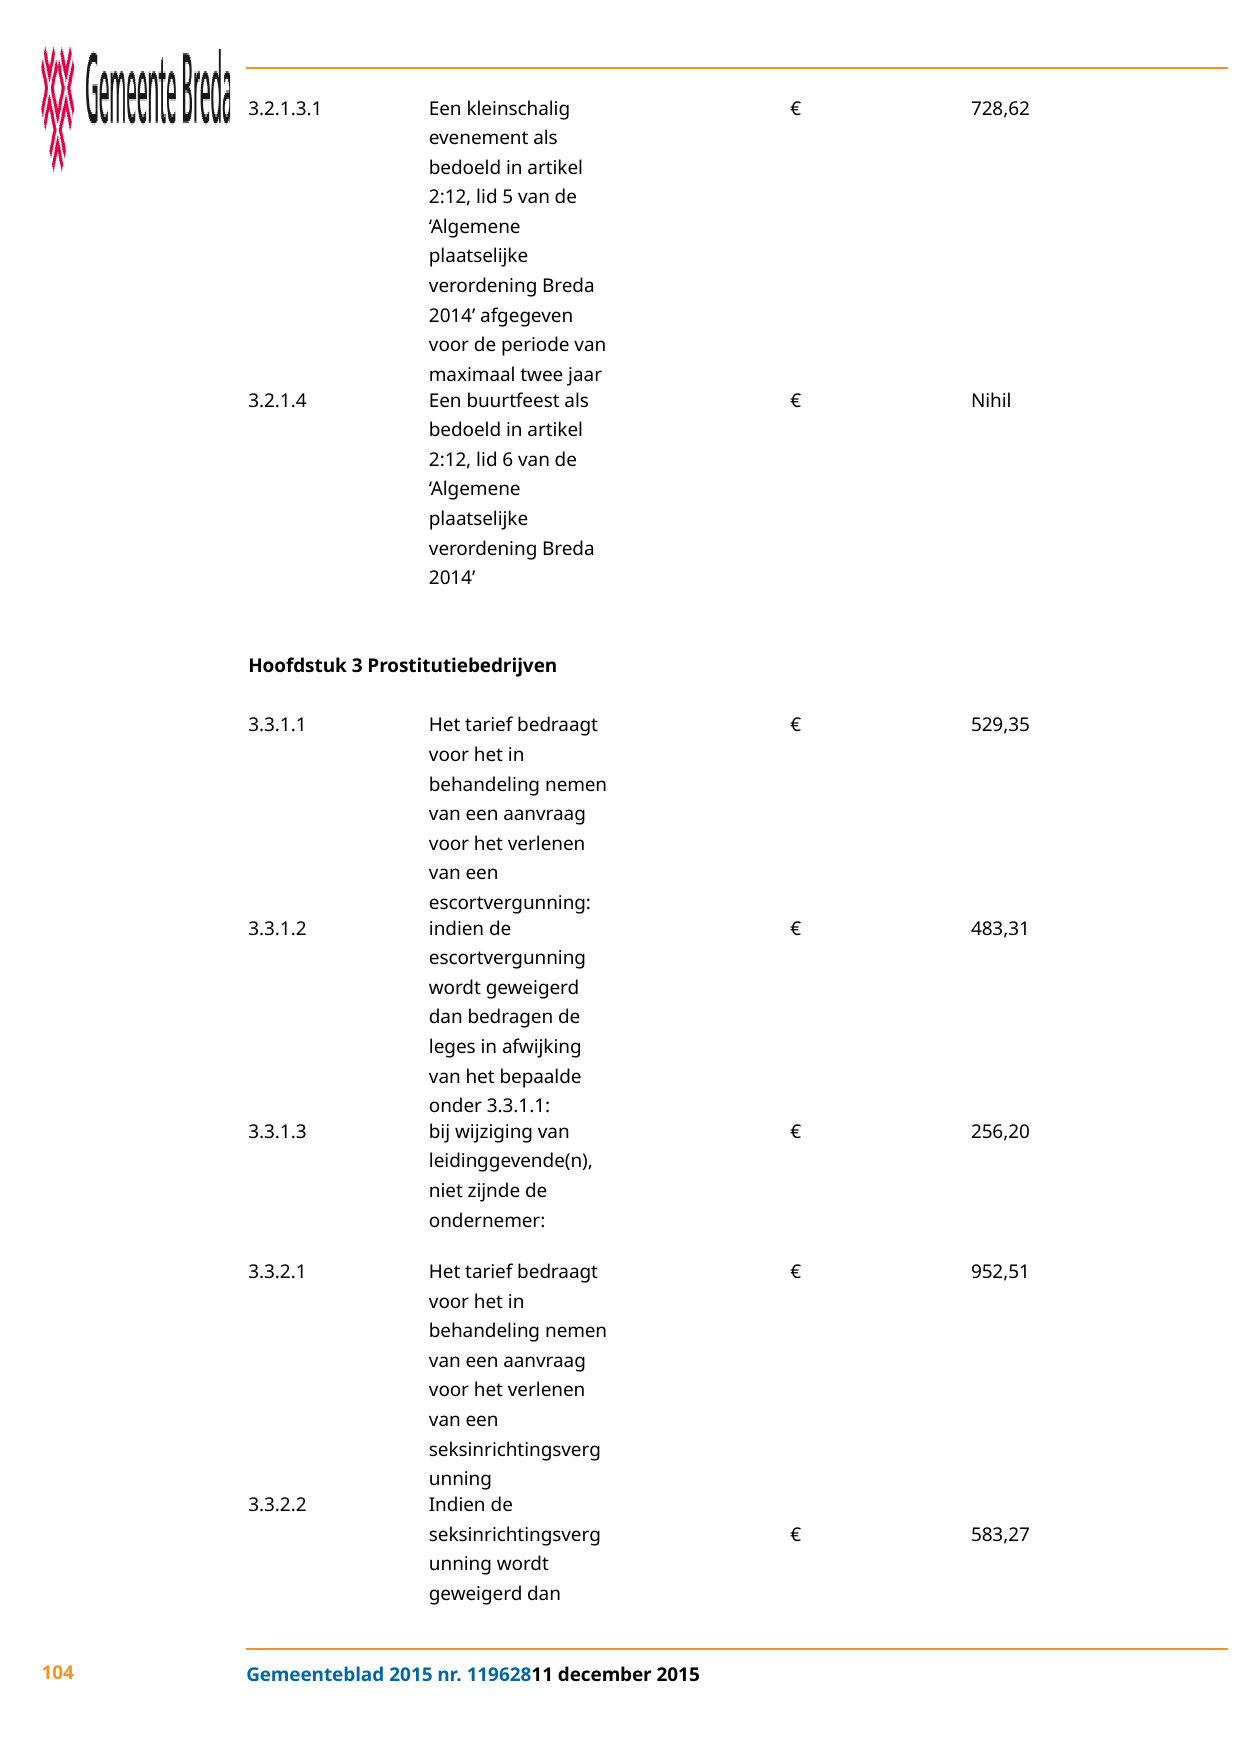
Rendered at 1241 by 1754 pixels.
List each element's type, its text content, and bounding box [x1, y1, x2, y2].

table_cell Een kleinschalig evenement als bedoeld in artikel 2:12, lid 5 van de ‘Algemene plaatselijke verordening Breda 2014’ afgegeven voor de periode van maximaal twee jaar [429, 95, 609, 387]
table_cell 583,27 [971, 1491, 1152, 1606]
table_cell 3.3.2.1 [248, 1258, 429, 1491]
table_cell 952,51 [971, 1258, 1152, 1491]
table_cell [429, 1233, 609, 1258]
table_cell Indien de seksinrichtingsvergunning wordt geweigerd dan [429, 1491, 609, 1606]
table_cell 728,62 [971, 95, 1152, 387]
table_cell 3.2.1.3.1 [248, 95, 429, 387]
table_cell indien de escortvergunning wordt geweigerd dan bedragen de leges in afwijking van het bepaalde onder 3.3.1.1: [429, 915, 609, 1118]
table_header 529,35 [971, 712, 1152, 915]
table_cell [609, 1258, 790, 1491]
table_cell € [790, 915, 971, 1118]
table_cell € [790, 387, 971, 590]
table_cell [609, 1233, 790, 1258]
table_header € [790, 712, 971, 915]
table_cell Nihil [971, 387, 1152, 590]
table_cell [609, 387, 790, 590]
table_header Het tarief bedraagt voor het in behandeling nemen van een aanvraag voor het verlenen van een escortvergunning: [429, 712, 609, 915]
table_cell 3.3.2.2 [248, 1491, 429, 1606]
table_cell 483,31 [971, 915, 1152, 1118]
table_header [609, 712, 790, 915]
table_cell Een buurtfeest als bedoeld in artikel 2:12, lid 6 van de ‘Algemene plaatselijke verordening Breda 2014’ [429, 387, 609, 590]
table_cell € [790, 95, 971, 387]
picture [41, 47, 231, 172]
text Hoofdstuk 3 Prostitutiebedrijven [248, 652, 1152, 678]
table_cell bij wijziging van leidinggevende(n), niet zijnde de ondernemer: [429, 1118, 609, 1233]
table_cell [248, 1233, 429, 1258]
table_cell [609, 95, 790, 387]
table_cell € [790, 1118, 971, 1233]
table_cell 3.3.1.3 [248, 1118, 429, 1233]
table_cell 3.3.1.2 [248, 915, 429, 1118]
table_cell 3.2.1.4 [248, 387, 429, 590]
table_cell € [790, 1258, 971, 1491]
table_cell [609, 915, 790, 1118]
table_cell 256,20 [971, 1118, 1152, 1233]
table_header 3.3.1.1 [248, 712, 429, 915]
table_cell [790, 1233, 971, 1258]
table_cell [609, 1491, 790, 1606]
table_cell [609, 1118, 790, 1233]
table_cell [971, 1233, 1152, 1258]
table_cell Het tarief bedraagt voor het in behandeling nemen van een aanvraag voor het verlenen van een seksinrichtingsvergunning [429, 1258, 609, 1491]
table_cell € [790, 1491, 971, 1606]
